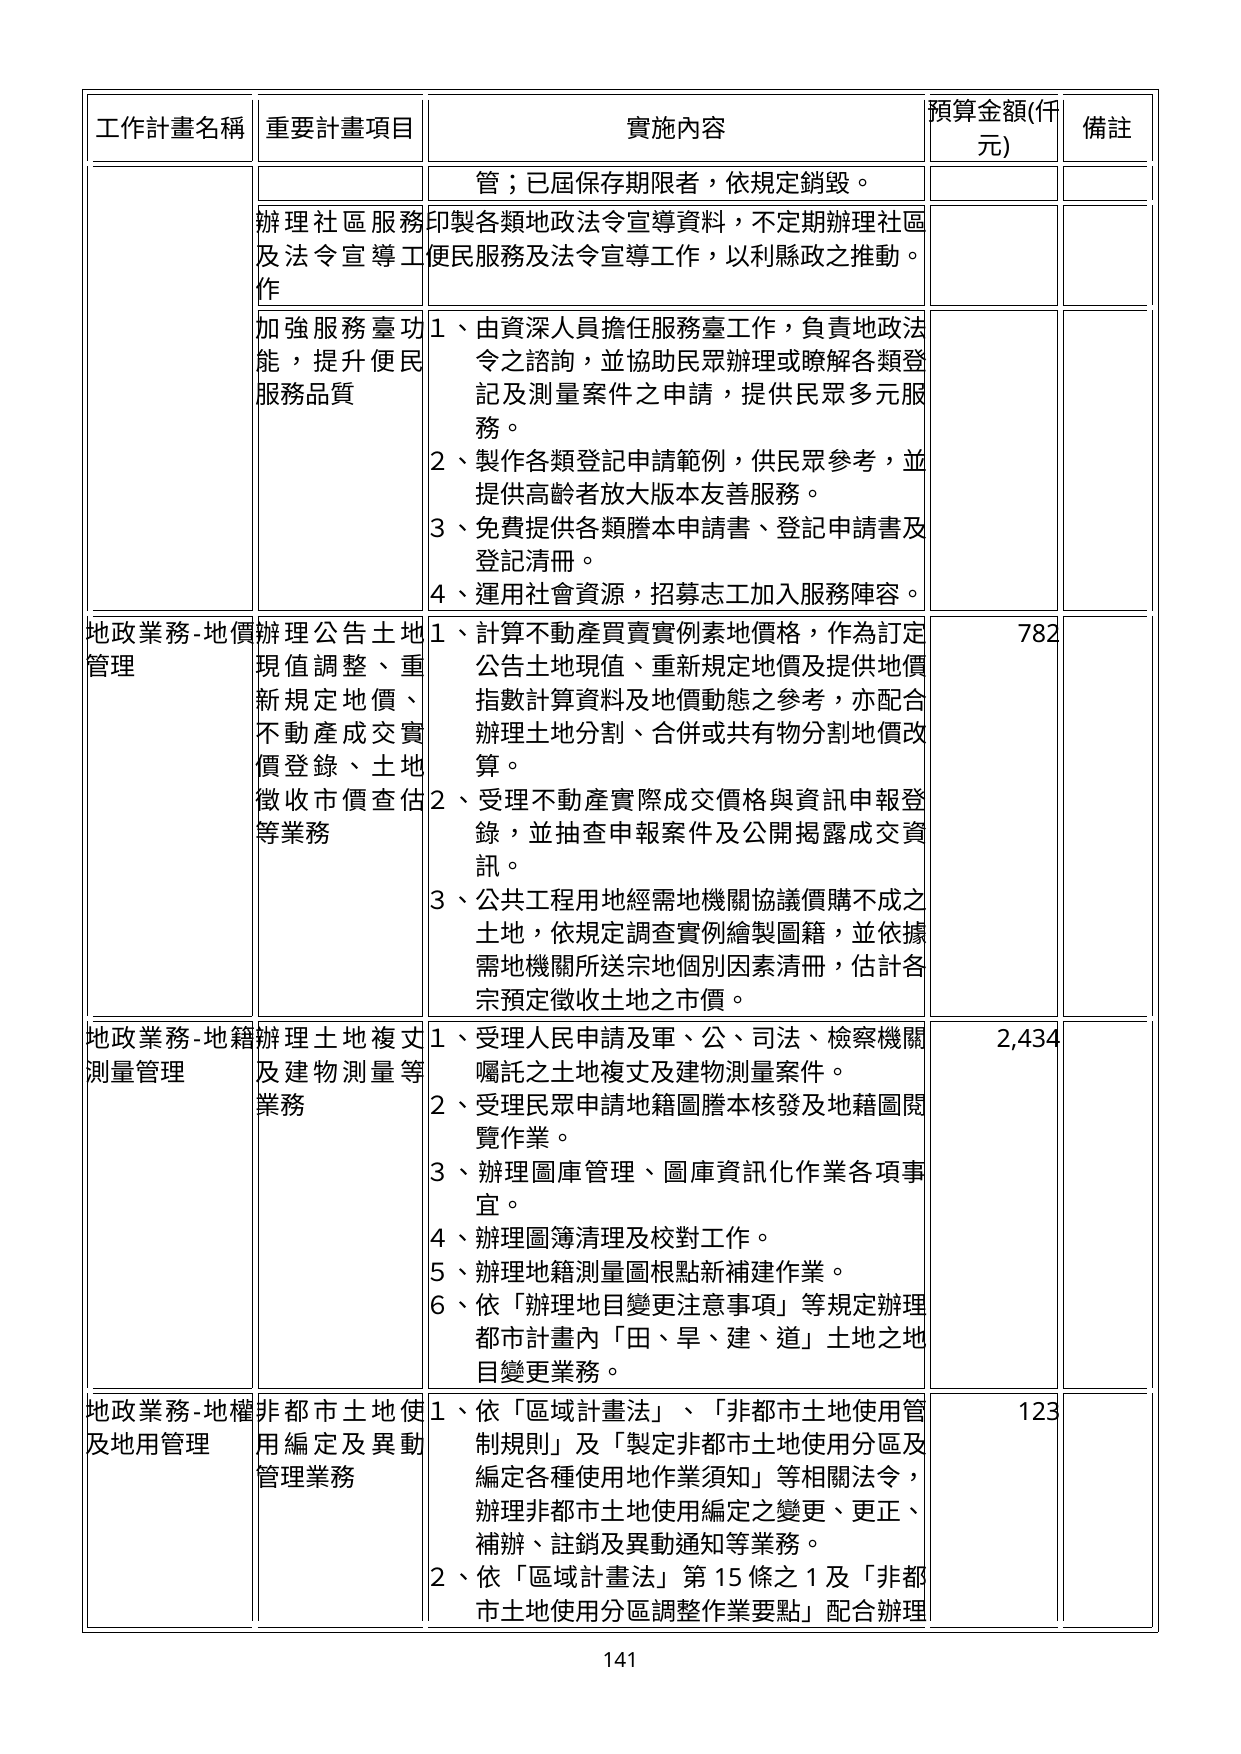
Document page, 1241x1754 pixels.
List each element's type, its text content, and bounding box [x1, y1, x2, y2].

table_cell 地政業務-地籍測量管理 [85, 1016, 255, 1388]
table_cell １、由資深人員擔任服務臺工作，負責地政法令之諮詢，並協助民眾辦理或瞭解各類登記及測量案件之申請，提供民眾多元服務。 ２、製作各類登記申請範例，供民眾參考，並提供高齡者放大版本友善服務。 ３、免費提供各類謄本申請書、登記申請書及登記清冊。 ４、運用社會資源，招募志工加入服務陣容。 [425, 305, 927, 610]
table_cell 印製各類地政法令宣導資料，不定期辦理社區便民服務及法令宣導工作，以利縣政之推動。 [425, 200, 927, 305]
table_cell [931, 206, 1057, 305]
table_cell 地政業務-地權及地用管理 [85, 1388, 255, 1627]
table_header 預算金額(仟元) [927, 90, 1060, 161]
table_cell 加強服務臺功能，提升便民服務品質 [255, 305, 425, 610]
table_cell 2,434 [927, 1016, 1060, 1388]
table_cell 辦理公告土地現值調整、重新規定地價、不動產成交實價登錄、土地徵收市價查估等業務 [255, 610, 425, 1016]
table_cell １、受理人民申請及軍、公、司法、檢察機關囑託之土地複丈及建物測量案件。 ２、受理民眾申請地籍圖謄本核發及地藉圖閱覽作業。 ３、辦理圖庫管理、圖庫資訊化作業各項事宜。 ４、辦理圖簿清理及校對工作。 ５、辦理地籍測量圖根點新補建作業。 ６、依「辦理地目變更注意事項」等規定辦理都市計畫內「田、旱、建、道」土地之地目變更業務。 [425, 1016, 927, 1388]
table_cell 辦理社區服務及法令宣導工作 [255, 200, 425, 305]
table_header 備註 [1060, 90, 1155, 161]
table_cell 123 [927, 1388, 1060, 1627]
table_header 重要計畫項目 [255, 90, 425, 161]
table_cell [1060, 305, 1155, 610]
table_cell [931, 167, 1057, 199]
table_cell １、依「區域計畫法」、「非都市土地使用管制規則」及「製定非都市土地使用分區及編定各種使用地作業須知」等相關法令，辦理非都市土地使用編定之變更、更正、補辦、註銷及異動通知等業務。 ２、依「區域計畫法」第15條之1及「非都市土地使用分區調整作業要點」配合辦理 [425, 1388, 927, 1627]
table_cell 地政業務-地價管理 [85, 610, 255, 1016]
table_cell [1060, 1016, 1155, 1388]
table_cell [1060, 200, 1155, 305]
table_cell 782 [927, 610, 1060, 1016]
table_cell 辦理土地複丈及建物測量等業務 [255, 1016, 425, 1388]
table_header 實施內容 [425, 90, 927, 161]
table_cell [927, 161, 1060, 199]
table_cell 管；已屆保存期限者，依規定銷毀。 [425, 161, 927, 199]
table_cell [85, 161, 255, 610]
table_cell [1060, 610, 1155, 1016]
table_cell [931, 311, 1057, 610]
table_cell １、計算不動產買賣實例素地價格，作為訂定公告土地現值、重新規定地價及提供地價指數計算資料及地價動態之參考，亦配合辦理土地分割、合併或共有物分割地價改算。 ２、受理不動產實際成交價格與資訊申報登錄，並抽查申報案件及公開揭露成交資訊。 ３、公共工程用地經需地機關協議價購不成之土地，依規定調查實例繪製圖籍，並依據需地機關所送宗地個別因素清冊，估計各宗預定徵收土地之市價。 [425, 610, 927, 1016]
table_cell [1060, 1388, 1155, 1627]
table_cell [255, 161, 425, 199]
table_header 工作計畫名稱 [85, 90, 255, 161]
table_cell [927, 305, 1060, 610]
table_cell [1060, 161, 1155, 199]
table_cell 非都市土地使用編定及異動管理業務 [255, 1388, 425, 1627]
table_cell [927, 200, 1060, 305]
